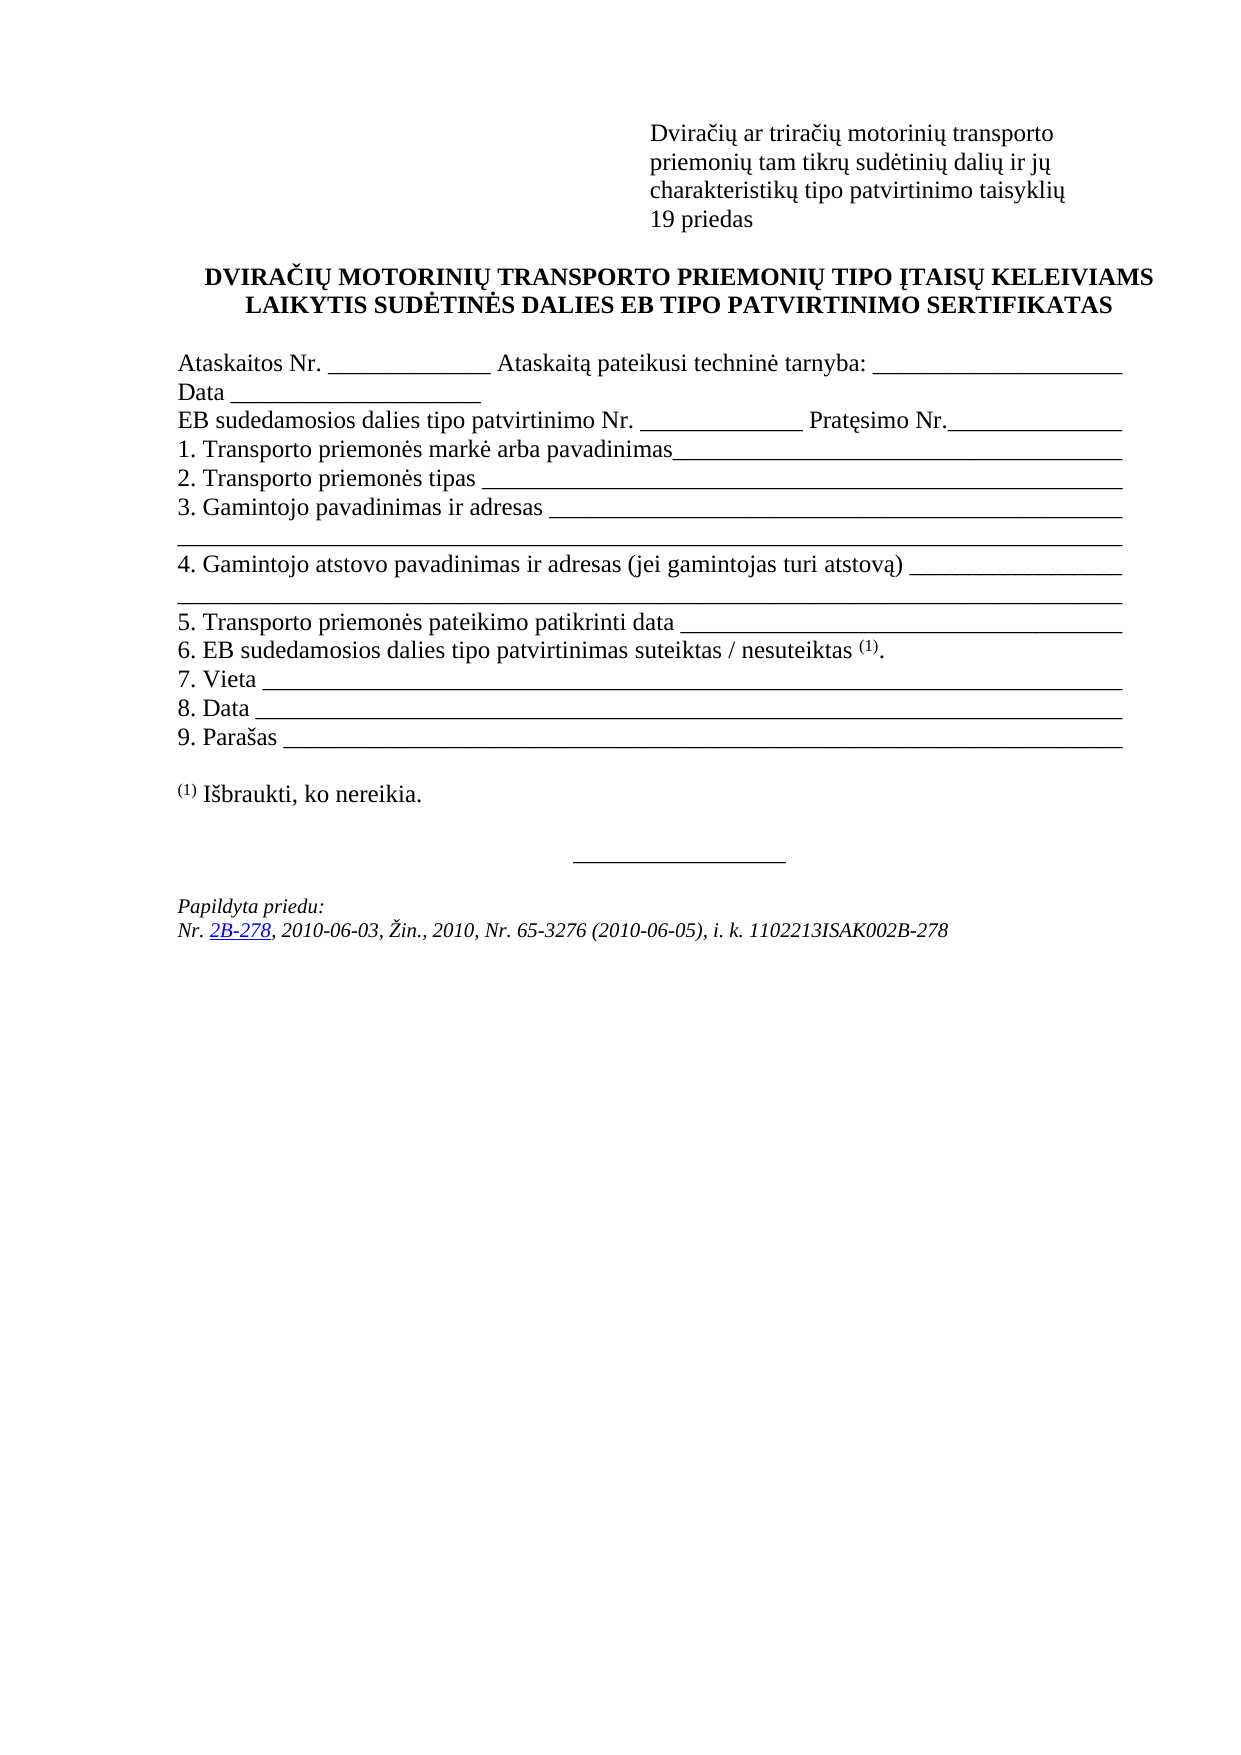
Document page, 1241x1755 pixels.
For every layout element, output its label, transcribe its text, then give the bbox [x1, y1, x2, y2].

text 1. Transporto priemonės markė arba pavadinimas [177, 434, 1181, 463]
text _ [177, 578, 1181, 607]
text DVIRAČIŲ MOTORINIŲ TRANSPORTO PRIEMONIŲ TIPO ĮTAISŲ KELEIVIAMS LAIKYTIS SUDĖTINĖS DALIES EB TIPO PATVIRTINIMO SERTIFIKATAS [177, 262, 1181, 319]
text 6. EB sudedamosios dalies tipo patvirtinimas suteiktas / nesuteiktas (1). [177, 636, 1181, 664]
text _ [177, 521, 1181, 549]
text Dviračių ar triračių motorinių transporto [650, 118, 1181, 147]
text 8. Data [177, 693, 1181, 722]
text Nr. 2B-278, 2010-06-03, Žin., 2010, Nr. 65-3276 (2010-06-05), i. k. 1102213ISAK002B-278 [177, 918, 1181, 942]
text 5. Transporto priemonės pateikimo patikrinti data [177, 607, 1181, 636]
text EB sudedamosios dalies tipo patvirtinimo Nr. _____________ Pratęsimo Nr. [177, 406, 1181, 434]
text Papildyta priedu: [177, 894, 1181, 918]
text 4. Gamintojo atstovo pavadinimas ir adresas (jei gamintojas turi atstovą) [177, 549, 1181, 578]
text 7. Vieta [177, 664, 1181, 693]
text 19 priedas [649, 204, 1181, 233]
text 2. Transporto priemonės tipas [177, 463, 1181, 492]
text Ataskaitos Nr. _____________ Ataskaitą pateikusi techninė tarnyba: [177, 348, 1181, 377]
text 9. Parašas [177, 722, 1181, 751]
text 3. Gamintojo pavadinimas ir adresas [177, 492, 1181, 521]
text priemonių tam tikrų sudėtinių dalių ir jų [649, 147, 1181, 176]
text (1) Išbraukti, ko nereikia. [177, 779, 1181, 808]
text charakteristikų tipo patvirtinimo taisyklių [649, 176, 1181, 204]
text _________________ [177, 837, 1181, 866]
text Data ____________________ [177, 377, 1181, 406]
